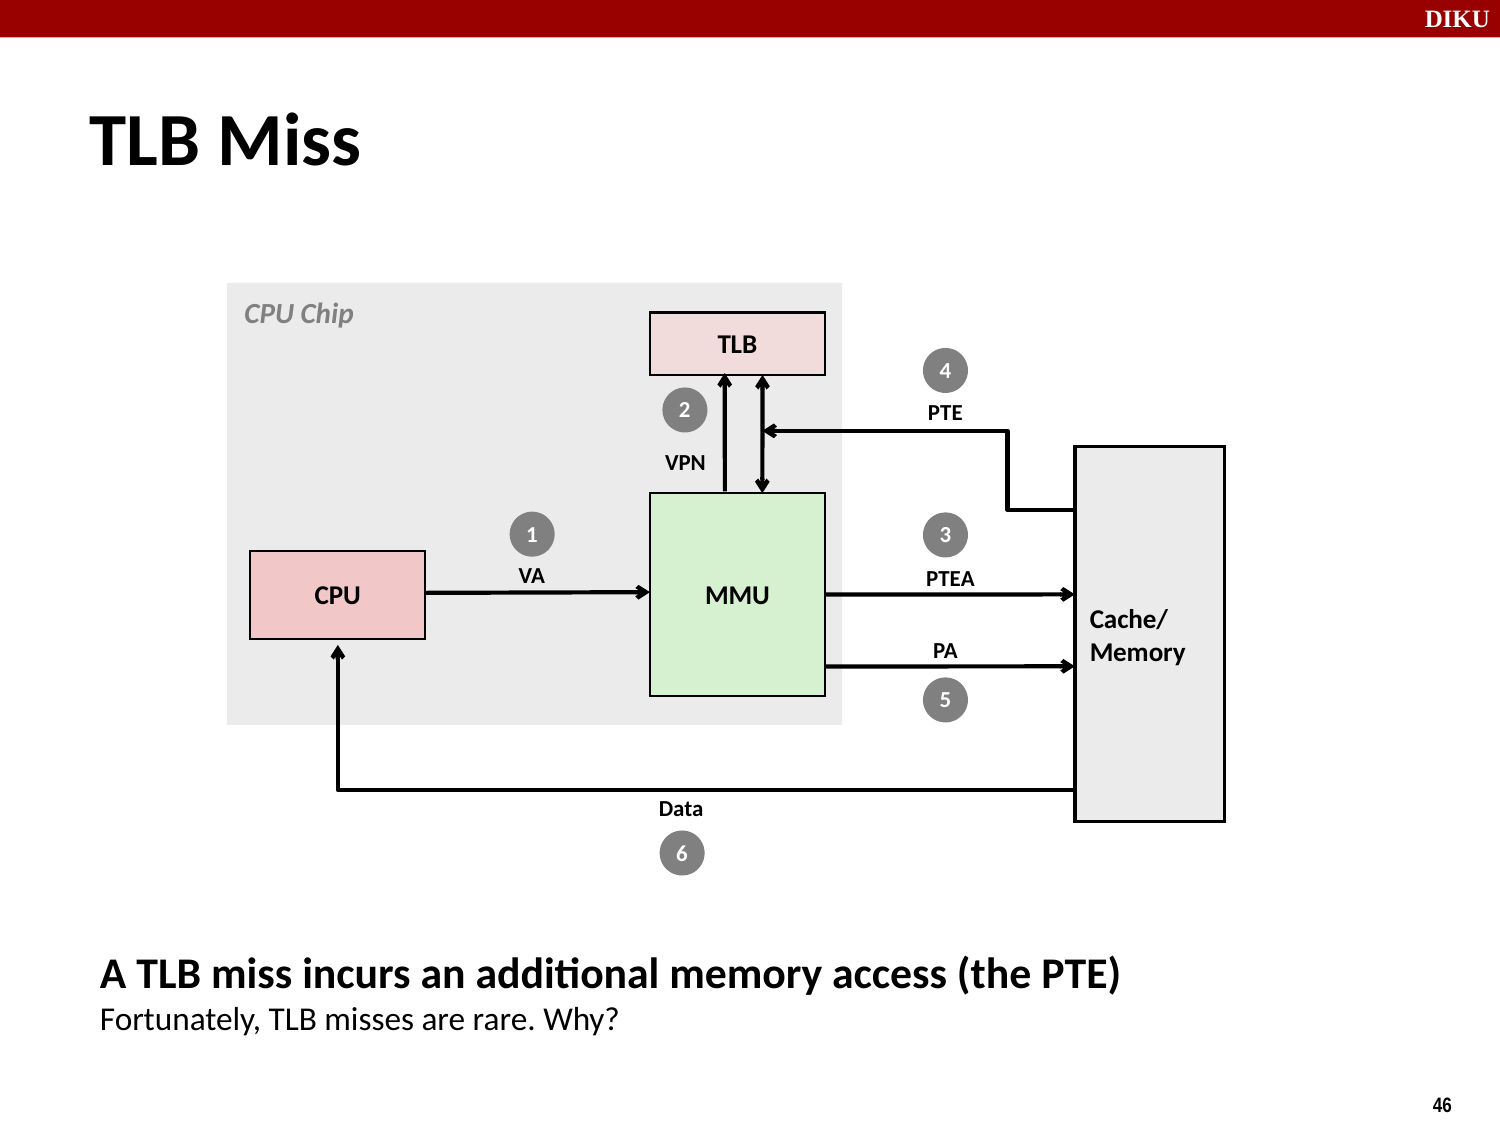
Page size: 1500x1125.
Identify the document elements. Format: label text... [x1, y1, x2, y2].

text_box CPU [250, 551, 426, 639]
text_box 6 [659, 830, 705, 876]
text_box Cache/ Memory [1074, 446, 1225, 822]
text_box VA [500, 550, 564, 601]
text_box VPN [644, 437, 727, 488]
text_box TLB Miss [75, 71, 1500, 200]
text_box A TLB miss incurs an additional memory access (the PTE) Fortunately, TLB misses are rare. Why? [85, 937, 1350, 1088]
text_box PTEA [904, 597, 997, 604]
text_box PA [915, 669, 976, 676]
text_box 4 [922, 347, 968, 393]
text_box PTE [908, 433, 983, 438]
text_box PTEA [904, 552, 997, 592]
text_box Data [637, 792, 725, 834]
text_box Data [637, 783, 725, 788]
text_box [826, 597, 843, 664]
text_box [227, 282, 843, 725]
text_box 1 [509, 511, 555, 557]
text_box MMU [650, 493, 826, 697]
text_box [764, 433, 843, 592]
text_box CPU Chip [229, 287, 400, 348]
text_box 3 [922, 512, 968, 558]
text_box PA [915, 624, 976, 664]
text_box PTE [908, 387, 983, 429]
text_box TLB [649, 312, 825, 375]
text_box 5 [922, 677, 968, 723]
text_box 2 [662, 387, 708, 433]
